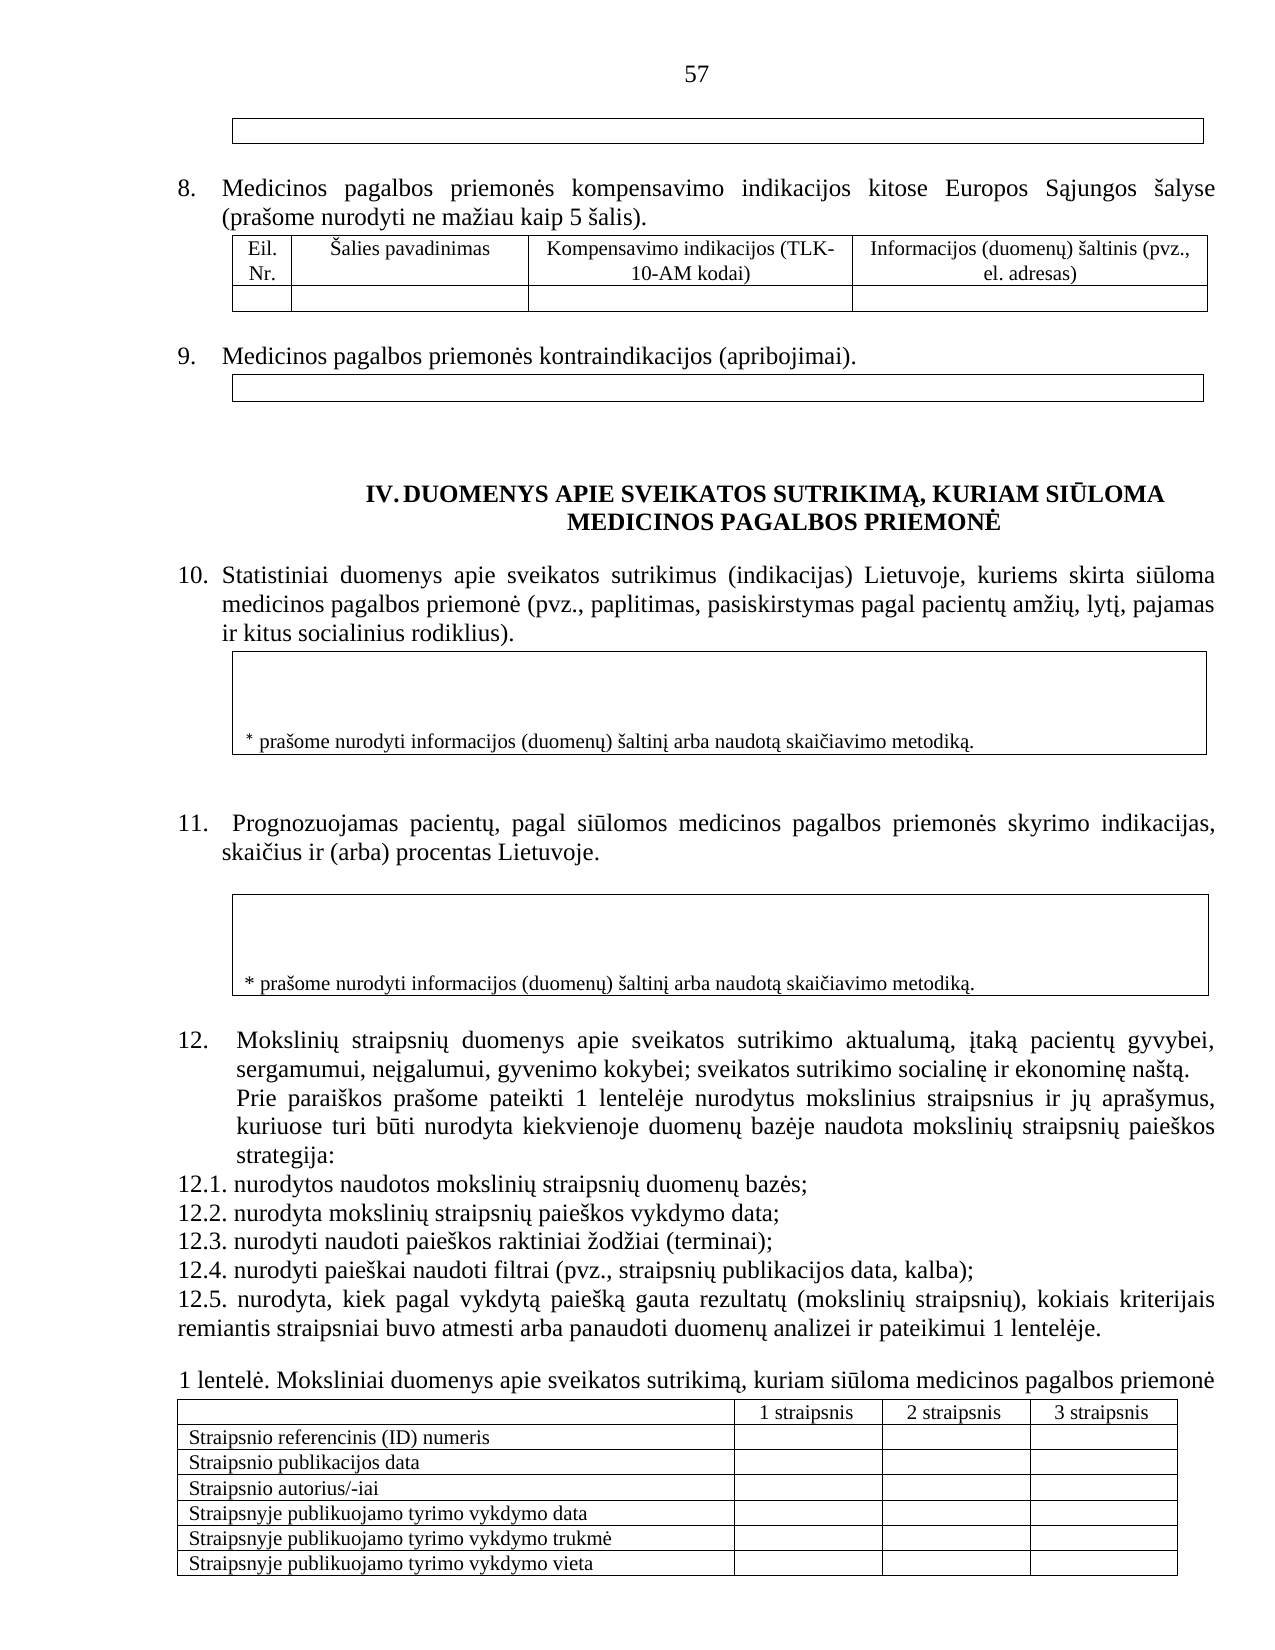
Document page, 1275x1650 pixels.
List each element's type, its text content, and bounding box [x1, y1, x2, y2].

table_cell [292, 286, 528, 311]
table_header 2 straipsnis [883, 1400, 1030, 1424]
table_cell Straipsnyje publikuojamo tyrimo vykdymo vieta [178, 1551, 734, 1575]
table_header * prašome nurodyti informacijos (duomenų) šaltinį arba naudotą skaičiavimo metodiką. [233, 895, 1208, 995]
text 8. Medicinos pagalbos priemonės kompensavimo indikacijos kitose Europos Sąjungos šalyse (prašome nurodyti ne mažiau kaip 5 šalis). [177, 173, 1216, 231]
table_cell [735, 1551, 882, 1575]
table_cell [1031, 1551, 1177, 1575]
table_cell [735, 1450, 882, 1474]
table_header [178, 1400, 734, 1424]
table_header * prašome nurodyti informacijos (duomenų) šaltinį arba naudotą skaičiavimo metodiką. [233, 652, 1206, 754]
table_cell Straipsnyje publikuojamo tyrimo vykdymo data [178, 1501, 734, 1524]
table_header 1 straipsnis [735, 1400, 882, 1424]
table_cell [529, 286, 852, 311]
table_header [233, 119, 1203, 143]
table_cell [1031, 1501, 1177, 1524]
table_cell [735, 1425, 882, 1449]
text 11. Prognozuojamas pacientų, pagal siūlomos medicinos pagalbos priemonės skyrimo indikacijas, skaičius ir (arba) procentas Lietuvoje. [177, 808, 1216, 865]
text 9. Medicinos pagalbos priemonės kontraindikacijos (apribojimai). [177, 341, 1216, 369]
table_header Eil. Nr. [233, 236, 291, 284]
table_cell [735, 1526, 882, 1550]
table_cell [883, 1501, 1030, 1524]
table_cell [1031, 1425, 1177, 1449]
table_cell [1031, 1526, 1177, 1550]
text 12.2. nurodyta mokslinių straipsnių paieškos vykdymo data; [177, 1198, 1216, 1226]
table_cell [1031, 1475, 1177, 1499]
table_cell Straipsnyje publikuojamo tyrimo vykdymo trukmė [178, 1526, 734, 1550]
table_header Šalies pavadinimas [292, 236, 528, 284]
table_cell [735, 1501, 882, 1524]
table_cell [1031, 1450, 1177, 1474]
table_cell [233, 286, 291, 311]
text 1 lentelė. Moksliniai duomenys apie sveikatos sutrikimą, kuriam siūloma medicinos pagalbos priemonė [177, 1366, 1216, 1394]
table_header [233, 375, 1203, 401]
table_cell [853, 286, 1207, 311]
table_cell [883, 1450, 1030, 1474]
table_header Kompensavimo indikacijos (TLK-10-AM kodai) [529, 236, 852, 284]
table_cell Straipsnio referencinis (ID) numeris [178, 1425, 734, 1449]
table_cell [883, 1526, 1030, 1550]
text 12.3. nurodyti naudoti paieškos raktiniai žodžiai (terminai); [177, 1226, 1216, 1255]
text 12.4. nurodyti paieškai naudoti filtrai (pvz., straipsnių publikacijos data, kalba); [177, 1255, 1216, 1284]
text 12.5. nurodyta, kiek pagal vykdytą paiešką gauta rezultatų (mokslinių straipsnių), kokiais kriterijais remiantis straipsniai buvo atmesti arba panaudoti duomenų analizei ir pateikimui 1 lentelėje. [177, 1284, 1216, 1341]
text 12.1. nurodytos naudotos mokslinių straipsnių duomenų bazės; [177, 1169, 1216, 1198]
text Prie paraiškos prašome pateikti 1 lentelėje nurodytus mokslinius straipsnius ir jų aprašymus, kuriuose turi būti nurodyta kiekvienoje duomenų bazėje naudota mokslinių straipsnių paieškos strategija: [236, 1083, 1216, 1169]
table_cell [883, 1425, 1030, 1449]
table_cell [883, 1551, 1030, 1575]
table_cell Straipsnio autorius/-iai [178, 1475, 734, 1499]
table_cell [883, 1475, 1030, 1499]
text 10. Statistiniai duomenys apie sveikatos sutrikimus (indikacijas) Lietuvoje, kuriems skirta siūloma medicinos pagalbos priemonė (pvz., paplitimas, pasiskirstymas pagal pacientų amžių, lytį, pajamas ir kitus socialinius rodiklius). [177, 560, 1216, 646]
table_header 3 straipsnis [1031, 1400, 1177, 1424]
table_cell [735, 1475, 882, 1499]
table_header Informacijos (duomenų) šaltinis (pvz., el. adresas) [853, 236, 1207, 284]
table_cell Straipsnio publikacijos data [178, 1450, 734, 1474]
text IV. DUOMENYS APIE SVEIKATOS SUTRIKIMĄ, KURIAM SIŪLOMA MEDICINOS PAGALBOS PRIEMONĖ [315, 479, 1216, 536]
text 12. Mokslinių straipsnių duomenys apie sveikatos sutrikimo aktualumą, įtaką pacientų gyvybei, sergamumui, neįgalumui, gyvenimo kokybei; sveikatos sutrikimo socialinę ir ekonominę naštą. [177, 1025, 1216, 1083]
